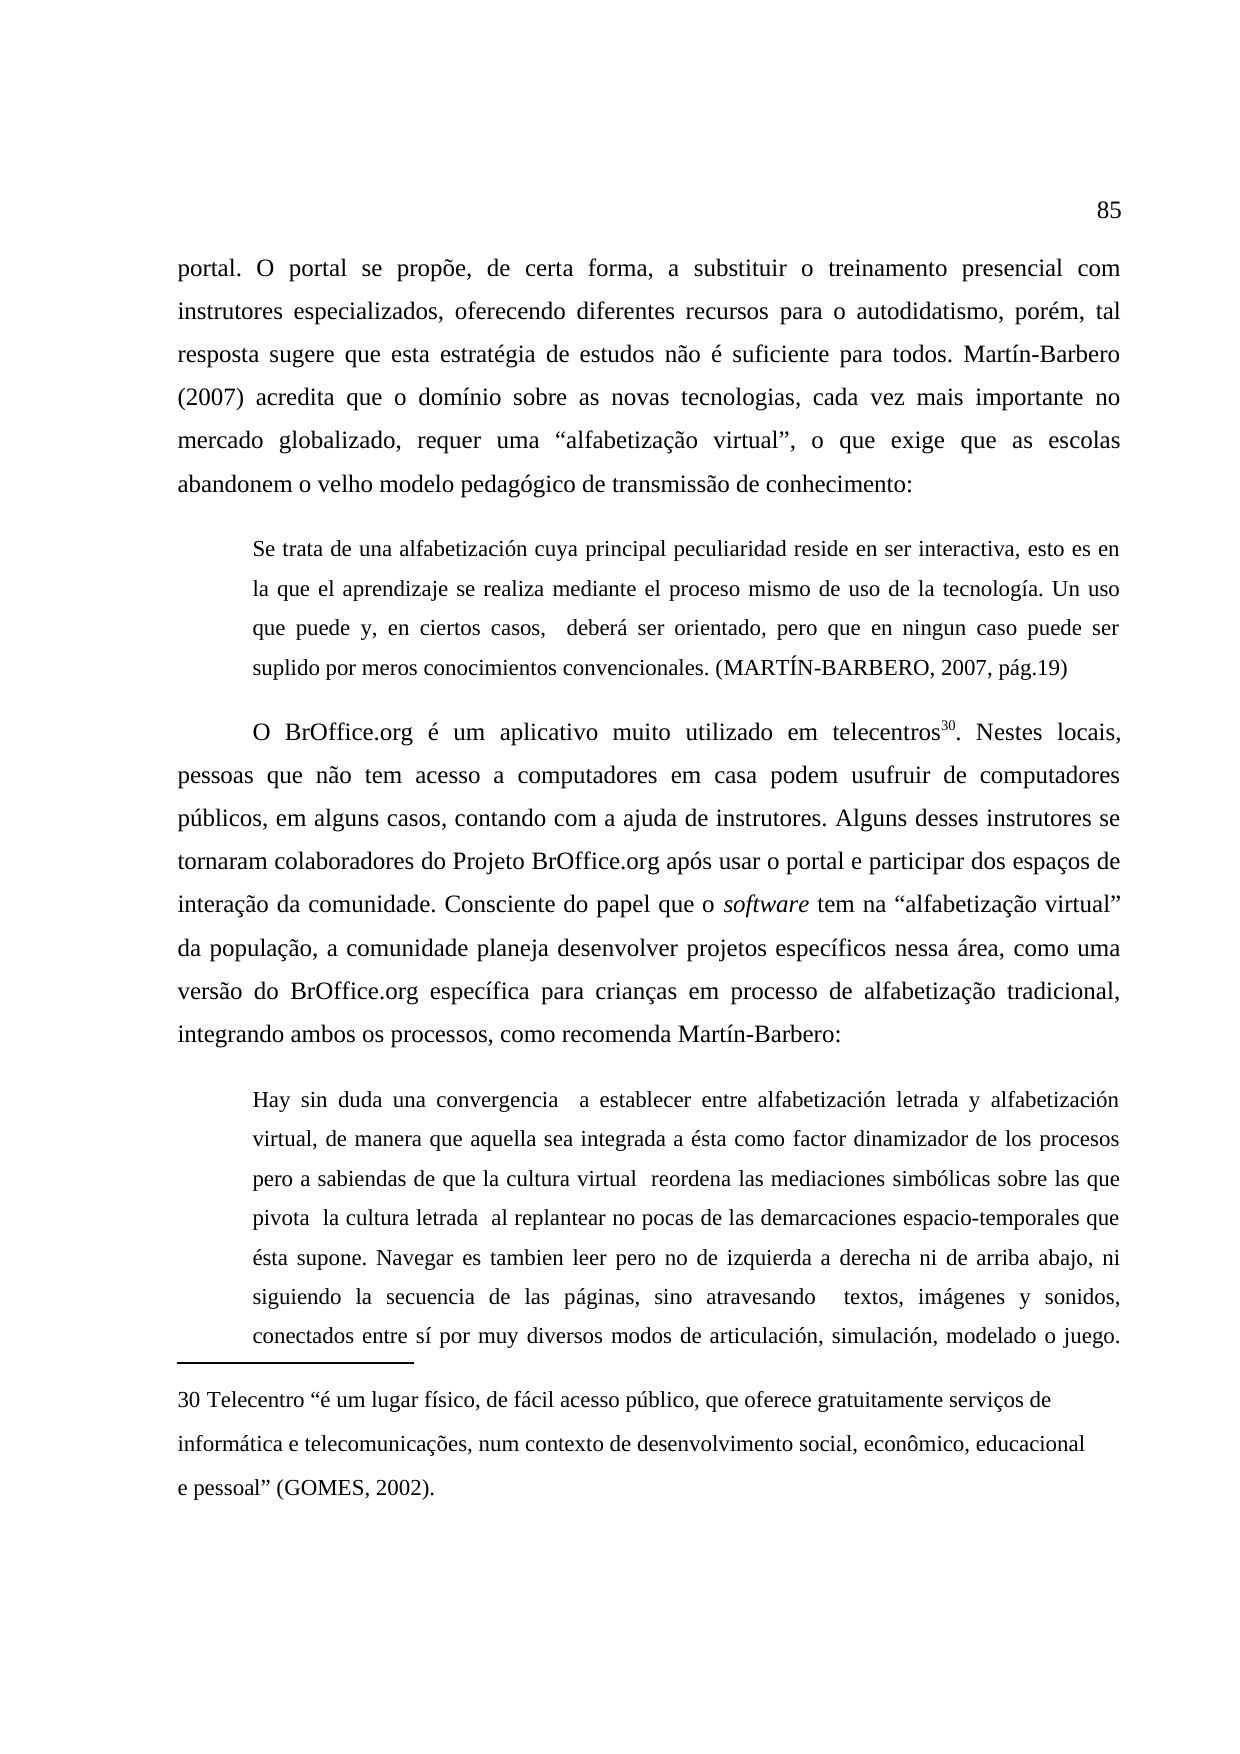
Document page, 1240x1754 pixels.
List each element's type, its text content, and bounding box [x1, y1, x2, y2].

text Hay sin duda una convergencia a establecer entre alfabetización letrada y alfabetización virtual, de manera que aquella sea integrada a ésta como factor dinamizador de los procesos pero a sabiendas de que la cultura virtual reordena las mediaciones simbólicas sobre las que pivota la cultura letrada al replantear no pocas de las demarcaciones espacio-temporales que ésta supone. Navegar es tambien leer pero no de izquierda a derecha ni de arriba abajo, ni siguiendo la secuencia de las páginas, sino atravesando textos, imágenes y sonidos, conectados entre sí por muy diversos modos de articulación, simulación, modelado o juego. [252, 1086, 1121, 1349]
text Telecentro “é um lugar físico, de fácil acesso público, que oferece gratuitamente serviços de [177, 1386, 1121, 1413]
text O BrOffice.org é um aplicativo muito utilizado em telecentros. Nestes locais, pessoas que não tem acesso a computadores em casa podem usufruir de computadores públicos, em alguns casos, contando com a ajuda de instrutores. Alguns desses instrutores se tornaram colaboradores do Projeto BrOffice.org após usar o portal e participar dos espaços de interação da comunidade. Consciente do papel que o software tem na “alfabetização virtual” da população, a comunidade planeja desenvolver projetos específicos nessa área, como uma versão do BrOffice.org específica para crianças em processo de alfabetização tradicional, integrando ambos os processos, como recomenda Martín-Barbero: [177, 717, 1121, 1048]
text informática e telecomunicações, num contexto de desenvolvimento social, econômico, educacional [177, 1430, 1121, 1457]
text Se trata de una alfabetización cuya principal peculiaridad reside en ser interactiva, esto es en la que el aprendizaje se realiza mediante el proceso mismo de uso de la tecnología. Un uso que puede y, en ciertos casos, deberá ser orientado, pero que en ningun caso puede ser suplido por meros conocimientos convencionales. (MARTÍN-BARBERO, 2007, pág.19) [252, 536, 1121, 680]
text portal. O portal se propõe, de certa forma, a substituir o treinamento presencial com instrutores especializados, oferecendo diferentes recursos para o autodidatismo, porém, tal resposta sugere que esta estratégia de estudos não é suficiente para todos. Martín-Barbero (2007) acredita que o domínio sobre as novas tecnologias, cada vez mais importante no mercado globalizado, requer uma “alfabetização virtual”, o que exige que as escolas abandonem o velho modelo pedagógico de transmissão de conhecimento: [177, 253, 1121, 497]
text e pessoal” (GOMES, 2002). [177, 1474, 1121, 1501]
